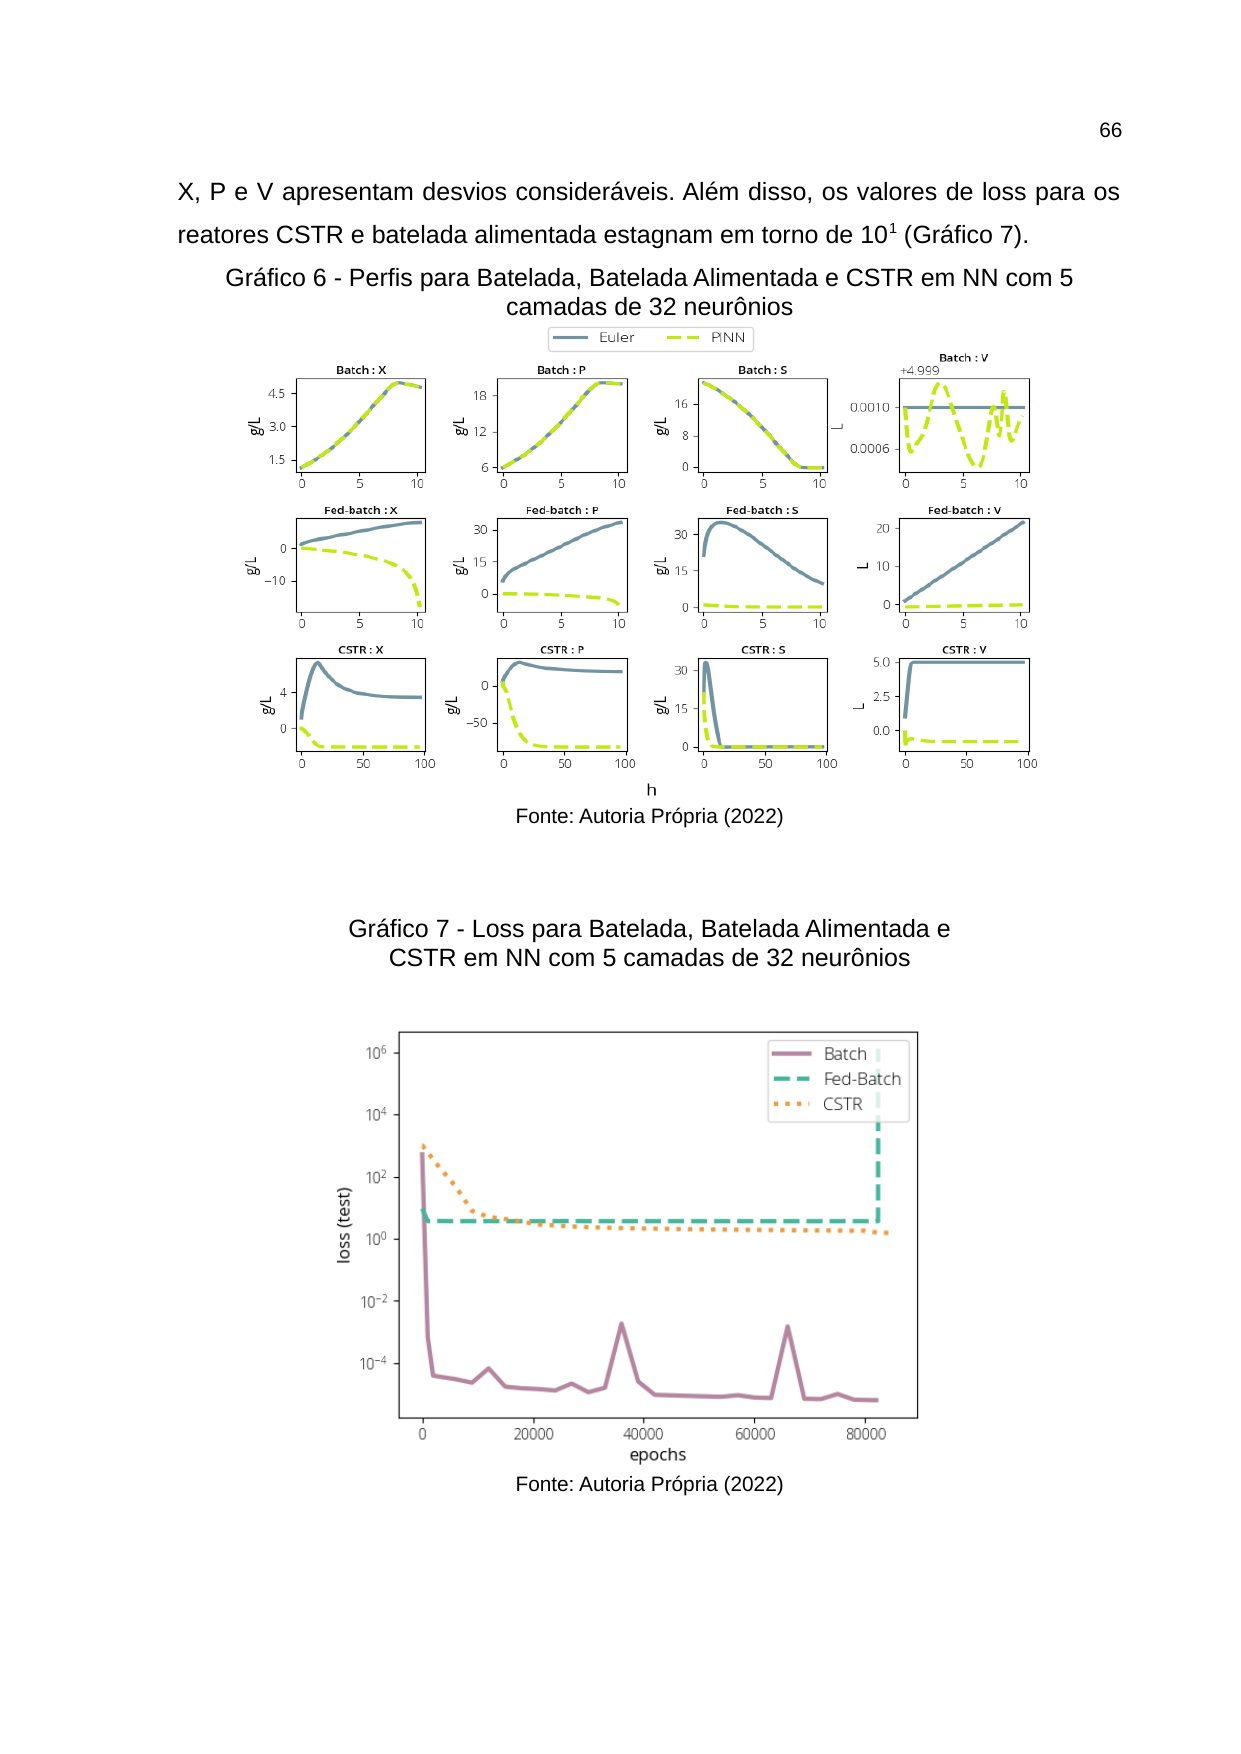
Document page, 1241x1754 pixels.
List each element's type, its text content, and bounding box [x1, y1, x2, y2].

text Fonte: Autoria Própria (2022) [177, 804, 1122, 828]
text Gráfico 6 - Perfis para Batelada, Batelada Alimentada e CSTR em NN com 5 camadas de 32 neurônios [177, 263, 1122, 320]
text X, P e V apresentam desvios consideráveis. Além disso, os valores de loss para os reatores CSTR e batelada alimentada estagnam em torno de 101 (Gráfico 7). [177, 177, 1122, 249]
text Fonte: Autoria Própria (2022) [177, 1472, 1122, 1496]
picture [315, 971, 984, 1473]
picture [177, 320, 1123, 804]
text Gráfico 7 - Loss para Batelada, Batelada Alimentada e CSTR em NN com 5 camadas de 32 neurônios [316, 914, 983, 971]
